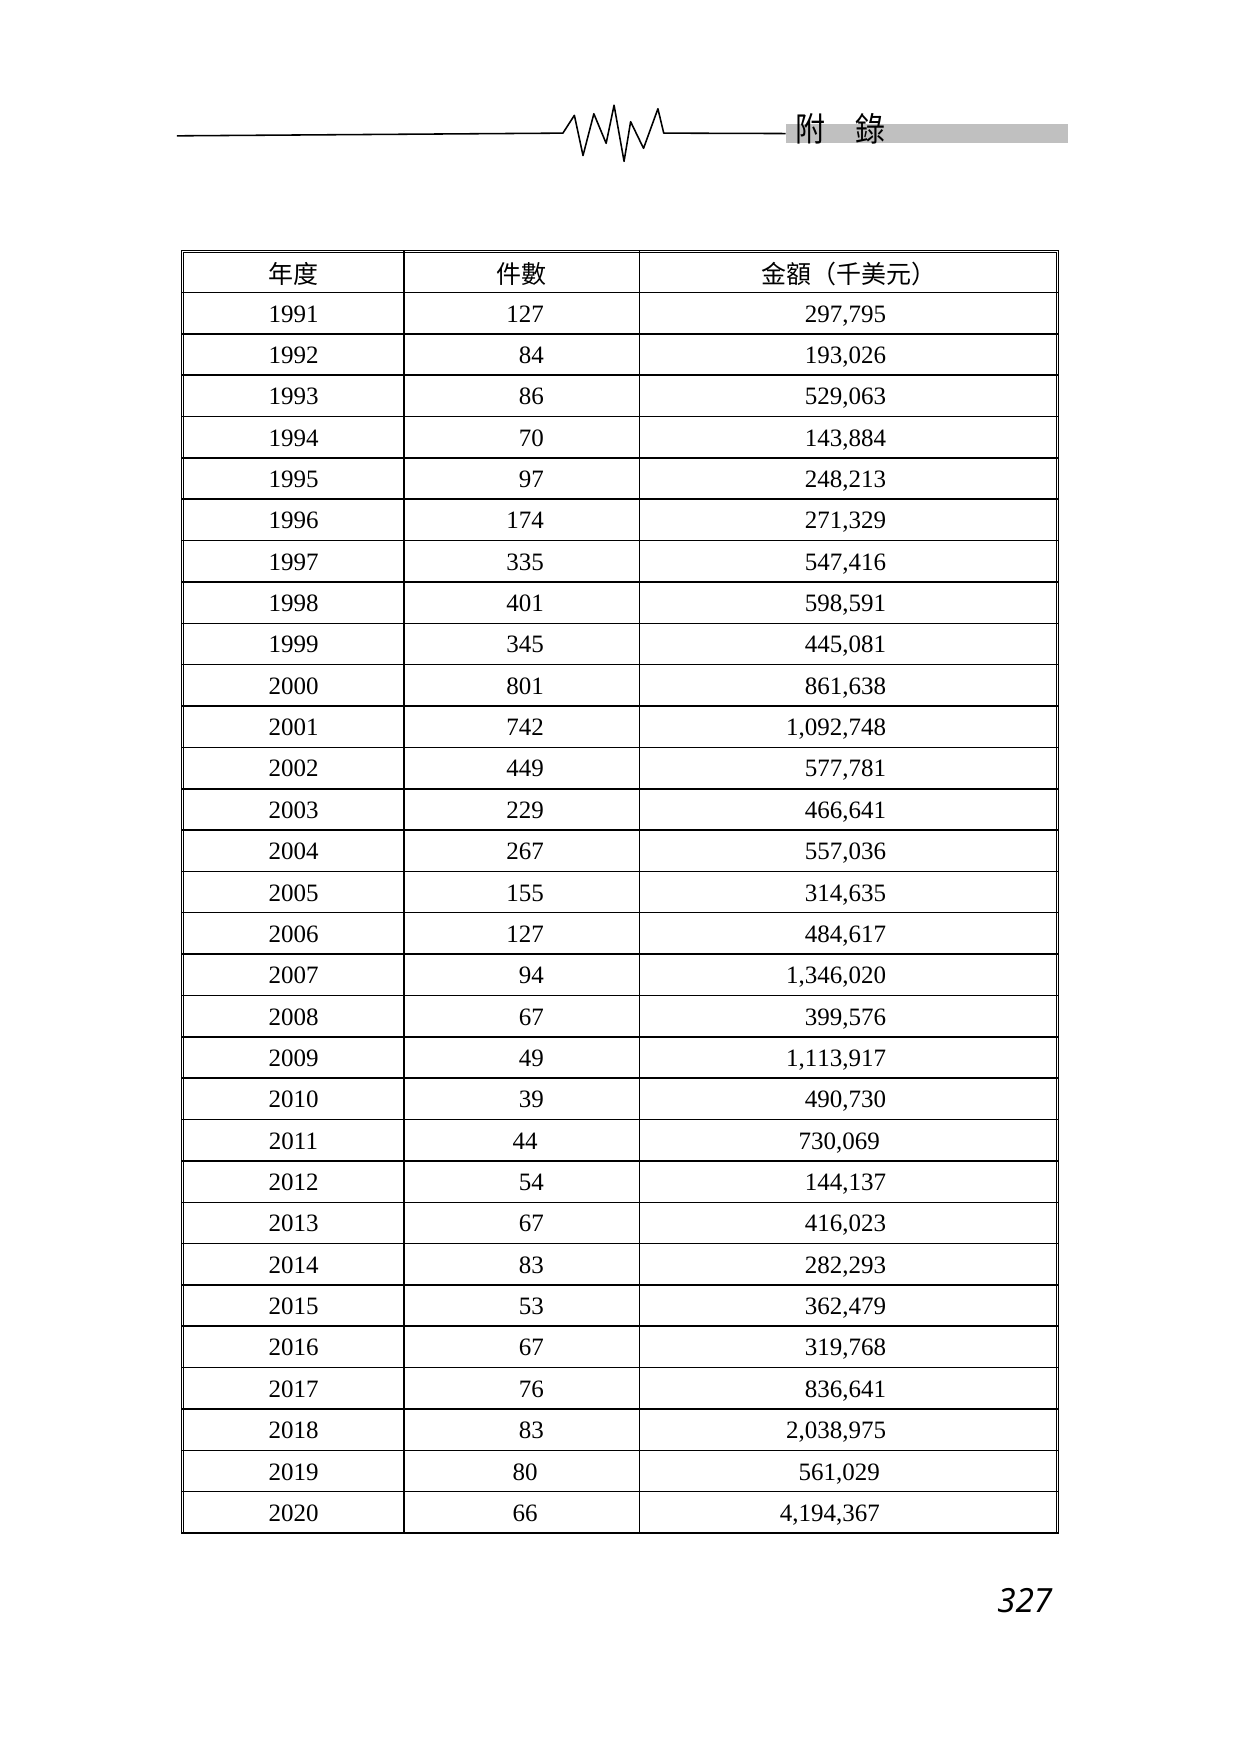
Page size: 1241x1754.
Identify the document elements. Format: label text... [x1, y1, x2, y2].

table_cell 742 [405, 707, 639, 746]
table_cell 2019 [184, 1451, 403, 1491]
table_cell 127 [405, 913, 639, 953]
table_cell 416,023 [640, 1203, 1056, 1243]
table_header 年度 [184, 253, 403, 292]
table_cell 86 [405, 376, 639, 416]
table_cell 401 [405, 583, 639, 622]
table_cell 547,416 [640, 541, 1056, 581]
table_cell 248,213 [640, 459, 1056, 498]
table_cell 2010 [184, 1079, 403, 1119]
table_cell 449 [405, 748, 639, 788]
table_cell 2004 [184, 831, 403, 871]
table_cell 39 [405, 1079, 639, 1119]
table_cell 490,730 [640, 1079, 1056, 1119]
table_cell 2002 [184, 748, 403, 788]
table_cell 345 [405, 624, 639, 664]
table_cell 127 [405, 293, 639, 333]
table_cell 2001 [184, 707, 403, 746]
table_cell 1993 [184, 376, 403, 416]
table_cell 2003 [184, 790, 403, 829]
table_cell 44 [405, 1120, 639, 1160]
table_cell 2012 [184, 1162, 403, 1201]
table_cell 577,781 [640, 748, 1056, 788]
table_cell 76 [405, 1368, 639, 1408]
table_cell 801 [405, 665, 639, 705]
table_cell 2000 [184, 665, 403, 705]
table_cell 97 [405, 459, 639, 498]
table_cell 1,113,917 [640, 1038, 1056, 1077]
table_cell 2008 [184, 996, 403, 1036]
table_cell 67 [405, 996, 639, 1036]
table_cell 54 [405, 1162, 639, 1201]
table_cell 1,092,748 [640, 707, 1056, 746]
table_cell 174 [405, 500, 639, 540]
table_cell 4,194,367 [640, 1492, 1056, 1532]
table_cell 557,036 [640, 831, 1056, 871]
table_cell 2005 [184, 872, 403, 912]
table_cell 67 [405, 1203, 639, 1243]
table_cell 193,026 [640, 335, 1056, 374]
table_cell 83 [405, 1244, 639, 1284]
table_cell 2016 [184, 1327, 403, 1367]
table_cell 2014 [184, 1244, 403, 1284]
table_cell 319,768 [640, 1327, 1056, 1367]
table_cell 1992 [184, 335, 403, 374]
table_cell 229 [405, 790, 639, 829]
table_cell 1999 [184, 624, 403, 664]
table_cell 2017 [184, 1368, 403, 1408]
table_cell 484,617 [640, 913, 1056, 953]
table_cell 155 [405, 872, 639, 912]
table_cell 84 [405, 335, 639, 374]
table_cell 836,641 [640, 1368, 1056, 1408]
table_cell 1,346,020 [640, 955, 1056, 994]
table_cell 362,479 [640, 1286, 1056, 1325]
table_cell 1998 [184, 583, 403, 622]
table_header 金額（千美元） [640, 253, 1056, 292]
table_cell 466,641 [640, 790, 1056, 829]
table_cell 53 [405, 1286, 639, 1325]
table_cell 2020 [184, 1492, 403, 1532]
table_cell 314,635 [640, 872, 1056, 912]
table_cell 2009 [184, 1038, 403, 1077]
table_cell 66 [405, 1492, 639, 1532]
table_cell 598,591 [640, 583, 1056, 622]
table_cell 561,029 [640, 1451, 1056, 1491]
table_cell 94 [405, 955, 639, 994]
table_cell 49 [405, 1038, 639, 1077]
table_cell 70 [405, 417, 639, 457]
table_header 件數 [405, 253, 639, 292]
table_cell 529,063 [640, 376, 1056, 416]
table_cell 144,137 [640, 1162, 1056, 1201]
table_cell 271,329 [640, 500, 1056, 540]
table_cell 1994 [184, 417, 403, 457]
table_cell 861,638 [640, 665, 1056, 705]
table_cell 2,038,975 [640, 1410, 1056, 1449]
table_cell 335 [405, 541, 639, 581]
table_cell 2006 [184, 913, 403, 953]
table_cell 297,795 [640, 293, 1056, 333]
table_cell 730,069 [640, 1120, 1056, 1160]
table_cell 1991 [184, 293, 403, 333]
table_cell 2007 [184, 955, 403, 994]
table_cell 445,081 [640, 624, 1056, 664]
table_cell 1997 [184, 541, 403, 581]
table_cell 1995 [184, 459, 403, 498]
table_cell 1996 [184, 500, 403, 540]
table_cell 282,293 [640, 1244, 1056, 1284]
table_cell 399,576 [640, 996, 1056, 1036]
table_cell 83 [405, 1410, 639, 1449]
table_cell 267 [405, 831, 639, 871]
table_cell 2011 [184, 1120, 403, 1160]
table_cell 80 [405, 1451, 639, 1491]
table_cell 143,884 [640, 417, 1056, 457]
table_cell 2015 [184, 1286, 403, 1325]
table_cell 67 [405, 1327, 639, 1367]
table_cell 2018 [184, 1410, 403, 1449]
table_cell 2013 [184, 1203, 403, 1243]
